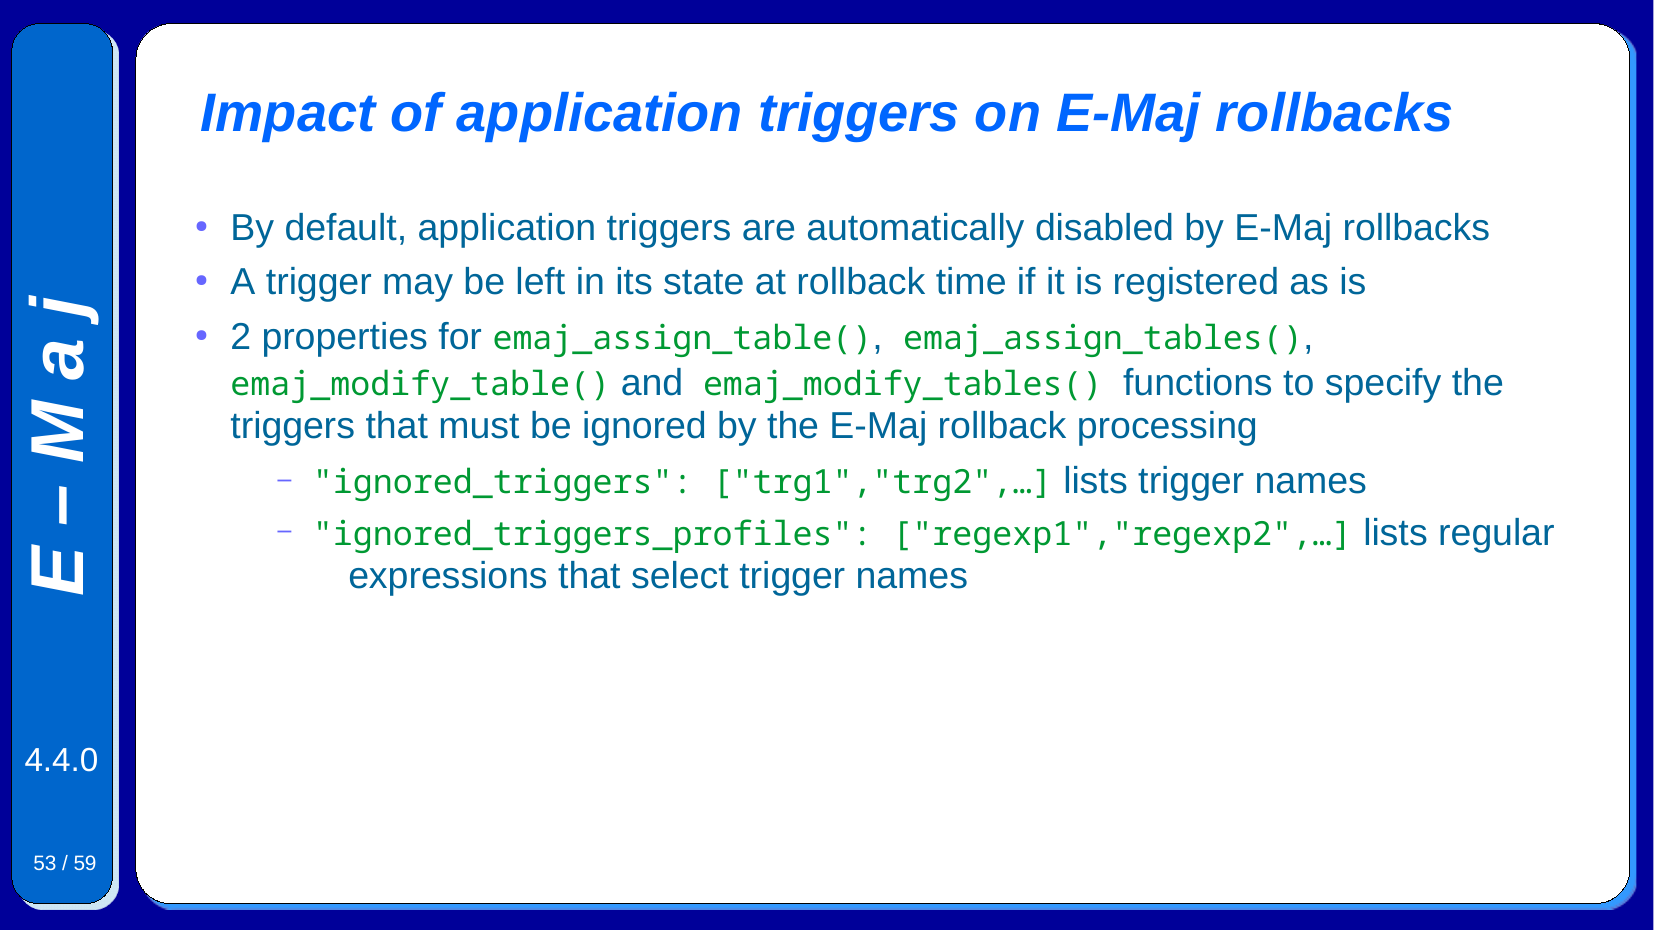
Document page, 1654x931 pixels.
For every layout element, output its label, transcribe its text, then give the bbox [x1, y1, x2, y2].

list By default, application triggers are automatically disabled by E-Maj rollbacks A trigger may be left in its state at rollback time if it is registered as is 2 properties for emaj_assign_table(), emaj_assign_tables(), emaj_modify_table() and emaj_modify_tables() functions to specify the triggers that must be ignored by the E-Maj rollback processing "ignored_triggers": ["trg1","trg2",…] lists trigger names "ignored_triggers_profiles": ["regexp1","regexp2",…] lists regular expressions that select trigger names [177, 206, 1587, 827]
title Impact of application triggers on E-Maj rollbacks [200, 34, 1575, 191]
